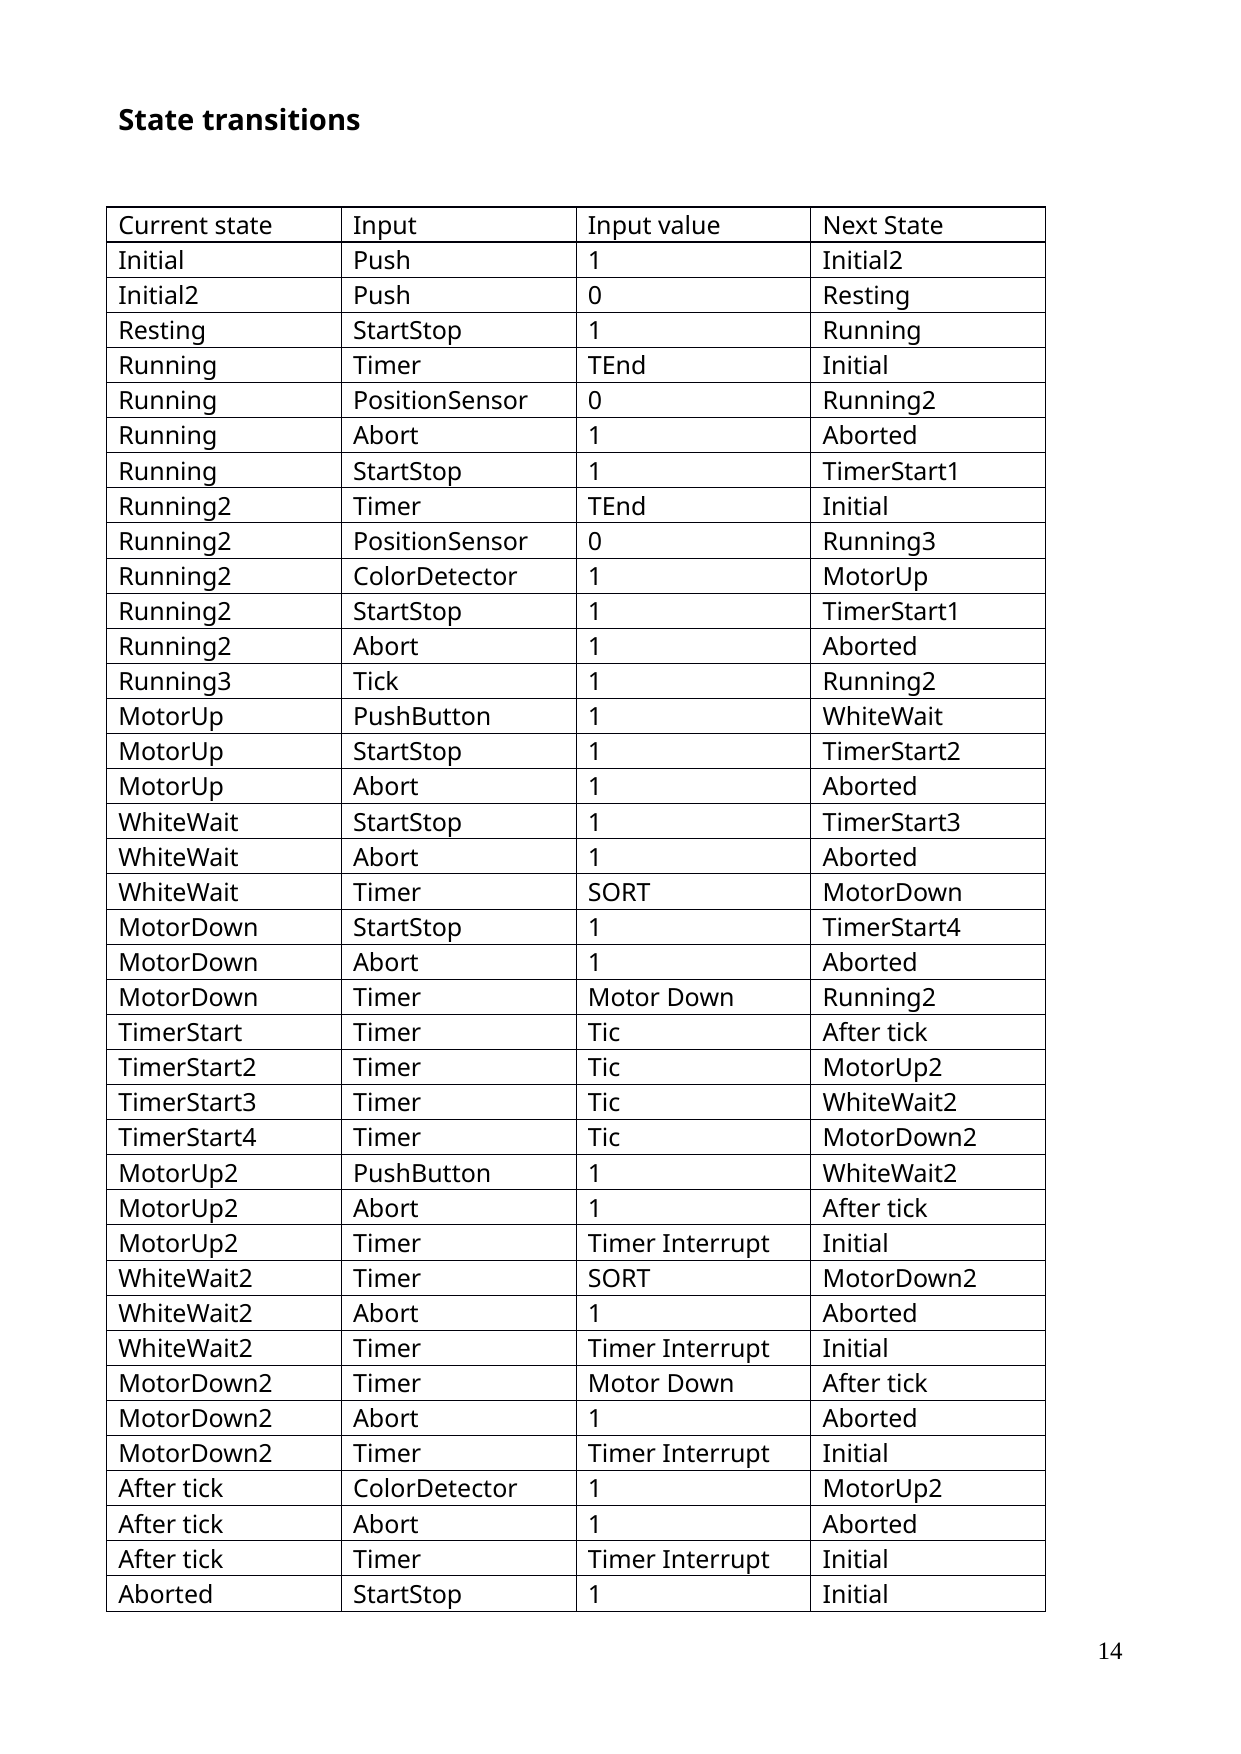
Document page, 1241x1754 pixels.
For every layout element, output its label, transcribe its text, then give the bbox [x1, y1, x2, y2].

table_cell Timer [342, 874, 576, 908]
table_cell Timer [342, 1225, 576, 1259]
table_cell 1 [577, 769, 810, 803]
table_cell Timer [342, 1085, 576, 1119]
table_cell 1 [577, 1506, 810, 1540]
table_cell 1 [577, 1296, 810, 1330]
table_cell 1 [577, 839, 810, 873]
table_cell TimerStart4 [107, 1120, 341, 1154]
table_cell Initial2 [107, 278, 341, 312]
table_cell PushButton [342, 1155, 576, 1189]
table_cell WhiteWait [107, 874, 341, 908]
table_cell WhiteWait2 [107, 1261, 341, 1294]
table_cell 1 [577, 734, 810, 768]
table_cell Tic [577, 1085, 810, 1119]
table_cell Motor Down [577, 1366, 810, 1400]
table_cell Aborted [811, 1296, 1045, 1330]
table_cell PositionSensor [342, 523, 576, 557]
table_cell 0 [577, 383, 810, 417]
table_cell Running2 [811, 980, 1045, 1014]
table_cell MotorUp2 [107, 1190, 341, 1224]
table_cell Motor Down [577, 980, 810, 1014]
table_cell TimerStart2 [811, 734, 1045, 768]
table_cell 1 [577, 313, 810, 347]
table_cell StartStop [342, 1576, 576, 1611]
table_cell After tick [107, 1541, 341, 1575]
table_cell MotorDown2 [811, 1261, 1045, 1294]
table_cell 1 [577, 945, 810, 979]
table_cell Abort [342, 418, 576, 452]
table_cell Push [342, 278, 576, 312]
table_cell MotorDown2 [107, 1366, 341, 1400]
table_cell Abort [342, 1190, 576, 1224]
table_cell TimerStart2 [107, 1050, 341, 1084]
table_cell Running2 [107, 594, 341, 628]
table_cell Initial [811, 1225, 1045, 1259]
table_cell MotorDown [811, 874, 1045, 908]
table_cell Push [342, 243, 576, 277]
table_cell Aborted [811, 839, 1045, 873]
table_cell Aborted [811, 1401, 1045, 1435]
table_cell After tick [107, 1506, 341, 1540]
table_cell 0 [577, 278, 810, 312]
table_cell 1 [577, 1190, 810, 1224]
table_cell SORT [577, 1261, 810, 1294]
table_cell 1 [577, 1471, 810, 1505]
table_cell 1 [577, 910, 810, 943]
table_header Next State [811, 208, 1045, 241]
table_cell 1 [577, 1155, 810, 1189]
table_header Current state [107, 208, 341, 241]
table_cell WhiteWait [107, 839, 341, 873]
table_cell 1 [577, 243, 810, 277]
table_cell WhiteWait [811, 699, 1045, 733]
table_cell Resting [107, 313, 341, 347]
table_cell Timer [342, 1120, 576, 1154]
table_cell Running [107, 418, 341, 452]
table_cell 1 [577, 418, 810, 452]
table_cell Timer [342, 1050, 576, 1084]
subtitle State transitions [118, 99, 1122, 138]
table_cell TimerStart1 [811, 453, 1045, 487]
table_cell TimerStart3 [811, 804, 1045, 838]
table_cell StartStop [342, 804, 576, 838]
table_cell Running2 [107, 523, 341, 557]
table_cell 1 [577, 664, 810, 698]
table_cell Timer Interrupt [577, 1541, 810, 1575]
table_cell MotorDown2 [107, 1401, 341, 1435]
table_cell Tic [577, 1050, 810, 1084]
table_cell Timer [342, 1366, 576, 1400]
table_cell After tick [811, 1015, 1045, 1049]
table_cell Timer [342, 1331, 576, 1365]
table_cell Running2 [107, 488, 341, 522]
table_cell Initial [811, 1576, 1045, 1611]
table_cell 1 [577, 699, 810, 733]
table_cell 0 [577, 523, 810, 557]
table_cell PositionSensor [342, 383, 576, 417]
table_cell Running2 [107, 629, 341, 663]
table_cell WhiteWait [107, 804, 341, 838]
table_cell Running2 [811, 664, 1045, 698]
table_cell MotorUp [107, 699, 341, 733]
table_cell Abort [342, 1401, 576, 1435]
table_cell Resting [811, 278, 1045, 312]
table_cell Abort [342, 1506, 576, 1540]
table_cell Initial [811, 1331, 1045, 1365]
table_cell MotorDown [107, 980, 341, 1014]
table_cell Timer [342, 1541, 576, 1575]
table_cell MotorDown2 [107, 1436, 341, 1470]
table_cell Abort [342, 839, 576, 873]
table_cell Timer [342, 1436, 576, 1470]
table_cell ColorDetector [342, 1471, 576, 1505]
table_cell Tick [342, 664, 576, 698]
table_cell StartStop [342, 594, 576, 628]
table_cell Timer [342, 488, 576, 522]
table_cell MotorUp2 [811, 1471, 1045, 1505]
table_cell Running3 [107, 664, 341, 698]
table_header Input value [577, 208, 810, 241]
table_cell ColorDetector [342, 559, 576, 592]
table_cell After tick [107, 1471, 341, 1505]
table_cell MotorUp [107, 769, 341, 803]
table_cell 1 [577, 1576, 810, 1611]
table_cell StartStop [342, 313, 576, 347]
table_cell Aborted [811, 1506, 1045, 1540]
table_cell MotorDown [107, 945, 341, 979]
table_cell TimerStart3 [107, 1085, 341, 1119]
table_cell Tic [577, 1015, 810, 1049]
table_cell Initial [811, 488, 1045, 522]
table_cell Abort [342, 629, 576, 663]
table_cell SORT [577, 874, 810, 908]
table_cell Running [107, 383, 341, 417]
table_cell Timer Interrupt [577, 1225, 810, 1259]
table_cell WhiteWait2 [811, 1085, 1045, 1119]
table_cell MotorUp [107, 734, 341, 768]
table_cell WhiteWait2 [811, 1155, 1045, 1189]
table_cell StartStop [342, 453, 576, 487]
table_cell 1 [577, 559, 810, 592]
table_cell WhiteWait2 [107, 1331, 341, 1365]
table_cell Running [107, 348, 341, 382]
table_cell 1 [577, 1401, 810, 1435]
table_cell Aborted [107, 1576, 341, 1611]
table_cell Abort [342, 945, 576, 979]
table_cell Abort [342, 769, 576, 803]
table_cell Aborted [811, 769, 1045, 803]
table_cell 1 [577, 594, 810, 628]
table_cell Initial [811, 1541, 1045, 1575]
table_cell After tick [811, 1190, 1045, 1224]
table_cell PushButton [342, 699, 576, 733]
table_cell StartStop [342, 910, 576, 943]
table_cell Initial2 [811, 243, 1045, 277]
table_cell TEnd [577, 348, 810, 382]
table_cell MotorDown [107, 910, 341, 943]
table_cell Timer Interrupt [577, 1436, 810, 1470]
table_cell MotorDown2 [811, 1120, 1045, 1154]
table_cell TimerStart [107, 1015, 341, 1049]
table_cell 1 [577, 629, 810, 663]
table_cell Running [811, 313, 1045, 347]
table_cell MotorUp2 [107, 1225, 341, 1259]
table_cell Initial [811, 348, 1045, 382]
table_cell Abort [342, 1296, 576, 1330]
table_cell Running [107, 453, 341, 487]
table_cell Aborted [811, 629, 1045, 663]
table_cell Initial [107, 243, 341, 277]
table_cell Timer Interrupt [577, 1331, 810, 1365]
table_cell MotorUp2 [811, 1050, 1045, 1084]
table_cell WhiteWait2 [107, 1296, 341, 1330]
table_cell After tick [811, 1366, 1045, 1400]
table_cell Running2 [811, 383, 1045, 417]
table_cell Initial [811, 1436, 1045, 1470]
table_cell Aborted [811, 418, 1045, 452]
table_header Input [342, 208, 576, 241]
table_cell Aborted [811, 945, 1045, 979]
table_cell MotorUp [811, 559, 1045, 592]
table_cell TimerStart4 [811, 910, 1045, 943]
table_cell TEnd [577, 488, 810, 522]
table_cell 1 [577, 804, 810, 838]
table_cell Running2 [107, 559, 341, 592]
table_cell Timer [342, 348, 576, 382]
table_cell StartStop [342, 734, 576, 768]
table_cell Timer [342, 980, 576, 1014]
table_cell TimerStart1 [811, 594, 1045, 628]
table_cell Timer [342, 1261, 576, 1294]
table_cell Running3 [811, 523, 1045, 557]
table_cell 1 [577, 453, 810, 487]
table_cell MotorUp2 [107, 1155, 341, 1189]
table_cell Timer [342, 1015, 576, 1049]
table_cell Tic [577, 1120, 810, 1154]
